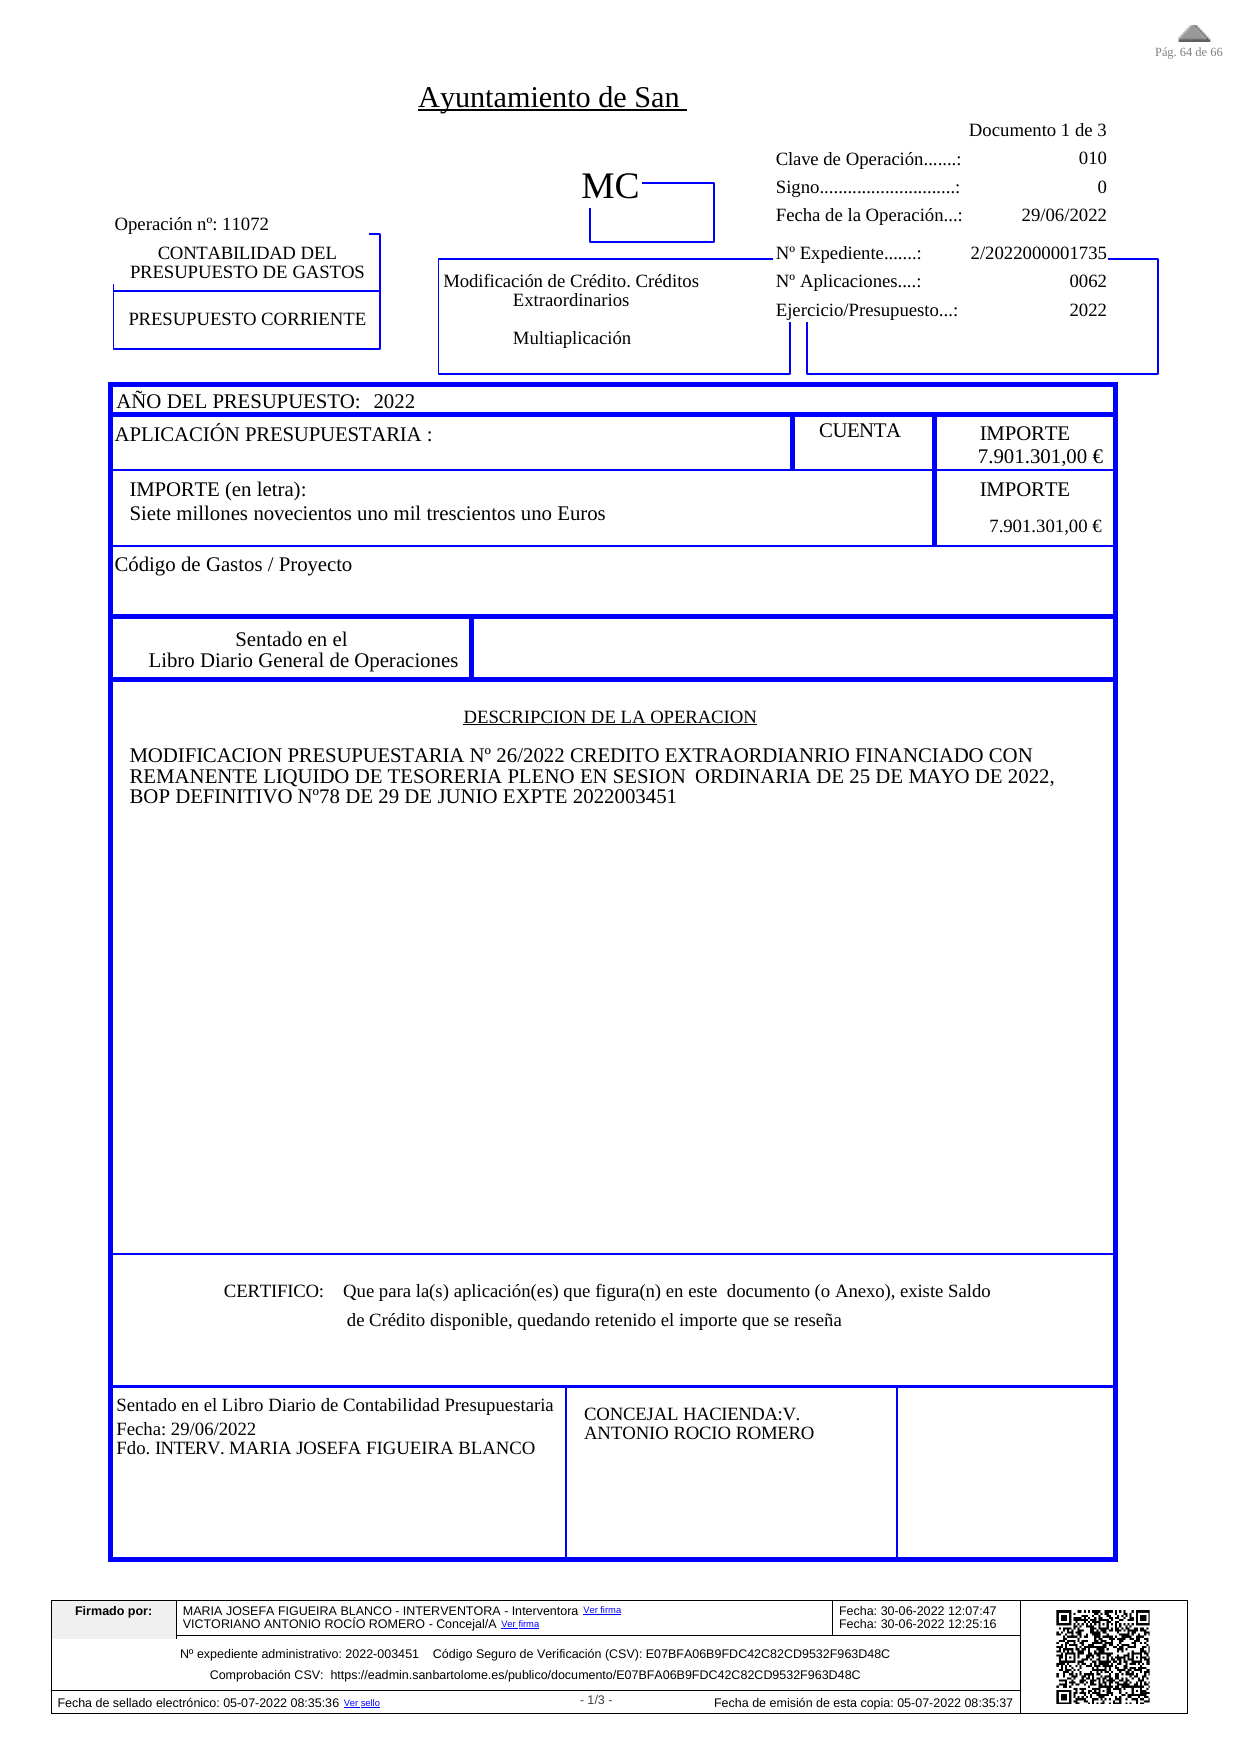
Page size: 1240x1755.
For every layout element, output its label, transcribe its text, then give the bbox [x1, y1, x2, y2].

table_cell [898, 1388, 1113, 1557]
table_cell IMPORTE (en letra): Siete millones novecientos uno mil trescientos uno Euros [113, 471, 932, 544]
table_header [1021, 1601, 1187, 1713]
table_cell Sentado en el Libro Diario General de Operaciones [113, 619, 469, 677]
table_header Firmado por: [52, 1601, 176, 1635]
table_cell Código de Gastos / Proyecto [113, 547, 1113, 614]
table_header Fecha: 30-06-2022 12:07:47 Fecha: 30-06-2022 12:25:16 [833, 1601, 1020, 1635]
table_cell Sentado en el Libro Diario de Contabilidad Presupuestaria Fecha: 29/06/2022 Fdo. INTERV. MARIA JOSEFA FIGUEIRA BLANCO [113, 1388, 565, 1557]
picture [1056, 1610, 1150, 1704]
table_header AÑO DEL PRESUPUESTO: 2022 [113, 387, 1113, 412]
table_cell IMPORTE 7.901.301,00 € [937, 471, 1113, 544]
table_cell CUENTA [795, 417, 932, 469]
table_header MARIA JOSEFA FIGUEIRA BLANCO - INTERVENTORA - Interventora Ver firma VICTORIANO ANTONIO ROCÍO ROMERO - Concejal/A Ver firma [177, 1601, 832, 1635]
picture [1177, 25, 1211, 42]
table_cell Fecha de sellado electrónico: 05-07-2022 08:35:36 Ver sello - 1/3 - Fecha de emisión de esta copia: 05-07-2022 08:35:37 [52, 1691, 1020, 1713]
table_cell APLICACIÓN PRESUPUESTARIA : [113, 417, 790, 469]
table_cell CONCEJAL HACIENDA:V. ANTONIO ROCIO ROMERO [567, 1388, 896, 1557]
table_cell Nº expediente administrativo: 2022-003451 Código Seguro de Verificación (CSV): E07BFA06B9FDC42C82CD9532F963D48C Comprobación CSV: https://eadmin.sanbartolome.es/publico/documento/E07BFA06B9FDC42C82CD9532F963D48C [52, 1636, 1020, 1689]
table_cell DESCRIPCION DE LA OPERACION MODIFICACION PRESUPUESTARIA Nº 26/2022 CREDITO EXTRAORDIANRIO FINANCIADO CON REMANENTE LIQUIDO DE TESORERIA PLENO EN SESION ORDINARIA DE 25 DE MAYO DE 2022, BOP DEFINITIVO Nº78 DE 29 DE JUNIO EXPTE 2022003451 [113, 682, 1113, 1253]
table_cell CERTIFICO: Que para la(s) aplicación(es) que figura(n) en este documento (o Anexo), existe Saldo de Crédito disponible, quedando retenido el importe que se reseña [113, 1255, 1113, 1385]
table_cell IMPORTE 7.901.301,00 € [937, 417, 1113, 469]
table_cell [474, 619, 1113, 677]
